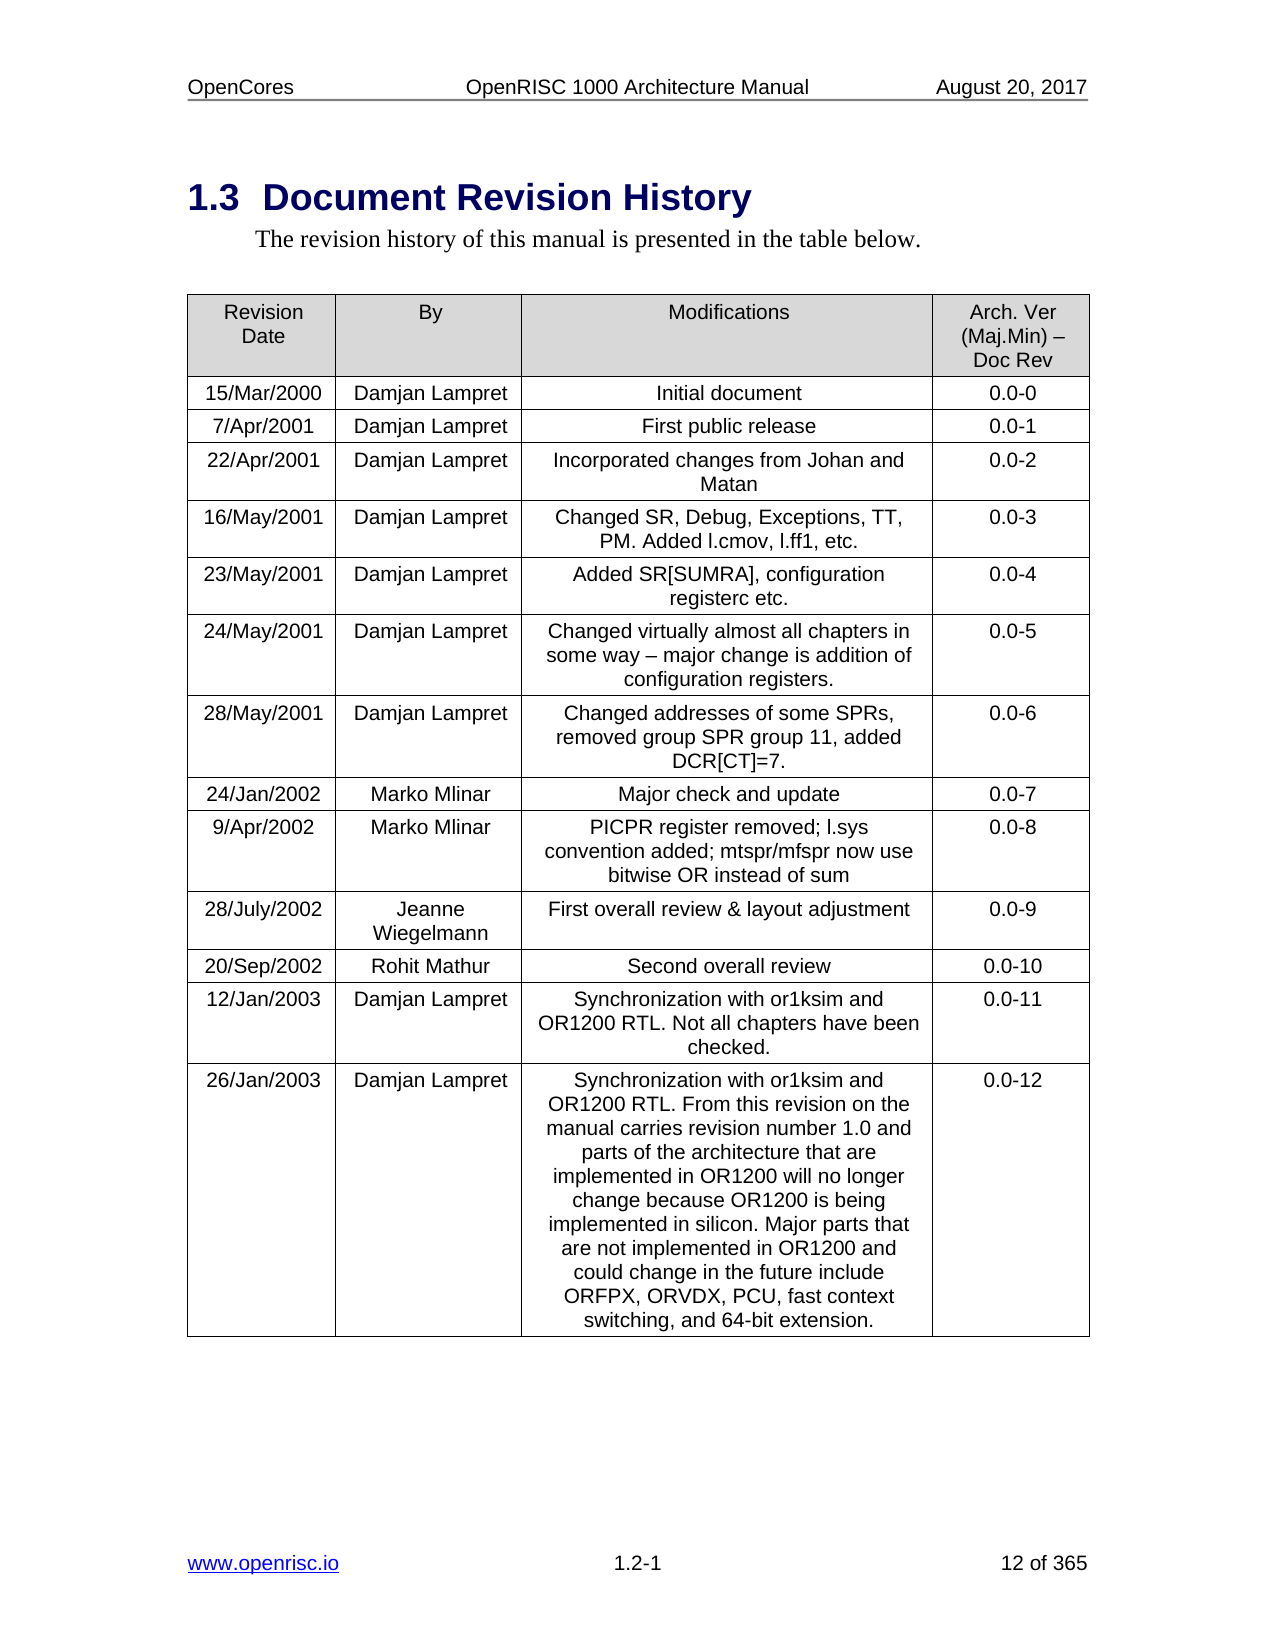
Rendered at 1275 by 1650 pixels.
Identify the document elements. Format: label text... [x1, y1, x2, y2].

table_cell 0.0-11 [933, 983, 1089, 1063]
table_cell Damjan Lampret [336, 377, 521, 409]
table_cell 0.0-6 [933, 696, 1089, 777]
table_cell Damjan Lampret [336, 983, 521, 1063]
table_cell Changed addresses of some SPRs, removed group SPR group 11, added DCR[CT]=7. [522, 696, 932, 777]
text The revision history of this manual is presented in the table below. [187, 224, 1087, 253]
table_cell PICPR register removed; l.sys convention added; mtspr/mfspr now use bitwise OR instead of sum [522, 811, 932, 891]
table_cell 0.0-9 [933, 892, 1089, 948]
table_cell 12/Jan/2003 [188, 983, 335, 1063]
table_cell 7/Apr/2001 [188, 410, 335, 442]
table_cell 24/Jan/2002 [188, 778, 335, 810]
table_cell Jeanne Wiegelmann [336, 892, 521, 948]
table_cell Marko Mlinar [336, 811, 521, 891]
table_cell 26/Jan/2003 [188, 1064, 335, 1336]
table_cell 0.0-2 [933, 443, 1089, 499]
table_cell 15/Mar/2000 [188, 377, 335, 409]
table_header Modifications [522, 295, 932, 376]
table_cell 28/July/2002 [188, 892, 335, 948]
subtitle Document Revision History [187, 175, 1087, 218]
table_cell Damjan Lampret [336, 696, 521, 777]
table_cell 0.0-7 [933, 778, 1089, 810]
table_cell 0.0-8 [933, 811, 1089, 891]
table_cell First public release [522, 410, 932, 442]
table_cell 0.0-5 [933, 615, 1089, 695]
table_cell Incorporated changes from Johan and Matan [522, 443, 932, 499]
table_cell Second overall review [522, 950, 932, 982]
table_cell Damjan Lampret [336, 443, 521, 499]
table_cell 0.0-10 [933, 950, 1089, 982]
table_cell Major check and update [522, 778, 932, 810]
table_cell 0.0-0 [933, 377, 1089, 409]
table_cell Changed virtually almost all chapters in some way – major change is addition of configuration registers. [522, 615, 932, 695]
table_cell 22/Apr/2001 [188, 443, 335, 499]
table_cell Synchronization with or1ksim and OR1200 RTL. Not all chapters have been checked. [522, 983, 932, 1063]
table_cell 0.0-12 [933, 1064, 1089, 1336]
table_cell 28/May/2001 [188, 696, 335, 777]
table_cell Damjan Lampret [336, 615, 521, 695]
table_cell First overall review & layout adjustment [522, 892, 932, 948]
table_cell 9/Apr/2002 [188, 811, 335, 891]
table_cell Added SR[SUMRA], configuration registerc etc. [522, 558, 932, 614]
table_cell 24/May/2001 [188, 615, 335, 695]
table_cell Damjan Lampret [336, 558, 521, 614]
table_header Arch. Ver (Maj.Min) – Doc Rev [933, 295, 1089, 376]
table_cell Damjan Lampret [336, 1064, 521, 1336]
table_cell Rohit Mathur [336, 950, 521, 982]
table_header Revision Date [188, 295, 335, 376]
table_cell 16/May/2001 [188, 501, 335, 557]
table_cell 20/Sep/2002 [188, 950, 335, 982]
table_cell 0.0-4 [933, 558, 1089, 614]
table_cell Changed SR, Debug, Exceptions, TT, PM. Added l.cmov, l.ff1, etc. [522, 501, 932, 557]
table_header By [336, 295, 521, 376]
table_cell Damjan Lampret [336, 410, 521, 442]
table_cell Damjan Lampret [336, 501, 521, 557]
table_cell Initial document [522, 377, 932, 409]
table_cell 23/May/2001 [188, 558, 335, 614]
table_cell 0.0-1 [933, 410, 1089, 442]
table_cell Marko Mlinar [336, 778, 521, 810]
table_cell Synchronization with or1ksim and OR1200 RTL. From this revision on the manual carries revision number 1.0 and parts of the architecture that are implemented in OR1200 will no longer change because OR1200 is being implemented in silicon. Major parts that are not implemented in OR1200 and could change in the future include ORFPX, ORVDX, PCU, fast context switching, and 64-bit extension. [522, 1064, 932, 1336]
table_cell 0.0-3 [933, 501, 1089, 557]
